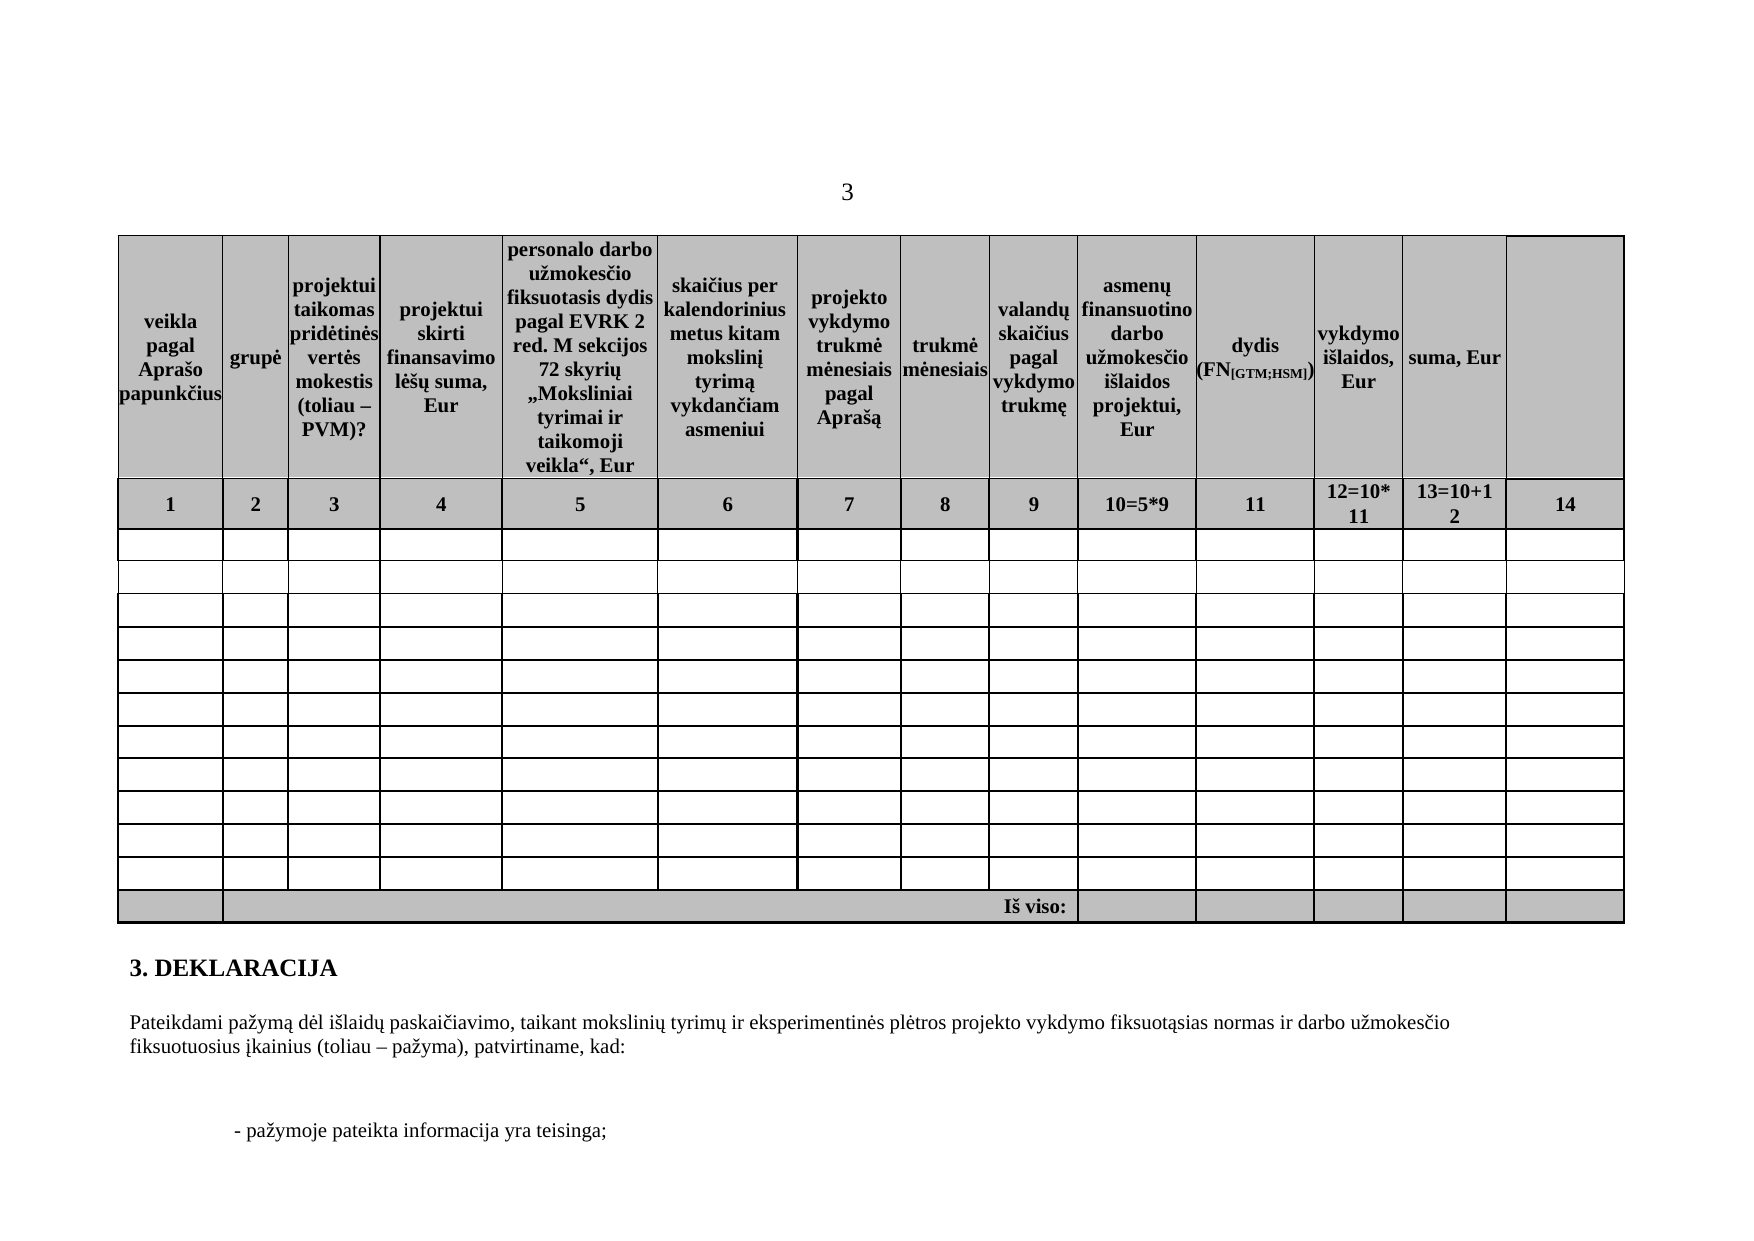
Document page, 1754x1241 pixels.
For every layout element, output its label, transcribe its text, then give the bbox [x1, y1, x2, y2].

table_cell [1078, 561, 1196, 593]
table_cell [990, 530, 1077, 560]
table_cell [1507, 530, 1623, 560]
table_cell [799, 858, 900, 888]
table_cell 6 [659, 479, 796, 528]
table_cell [1315, 891, 1402, 921]
table_cell [1624, 1116, 1646, 1144]
table_cell [659, 530, 796, 560]
table_cell [380, 924, 502, 953]
table_cell [1197, 891, 1313, 921]
table_cell [1079, 694, 1195, 724]
table_cell [119, 792, 222, 823]
table_cell [1646, 560, 1664, 593]
table_cell [799, 594, 900, 626]
table_cell 8 [902, 479, 988, 528]
table_cell [1404, 858, 1505, 888]
table_cell [224, 858, 287, 888]
table_cell [1507, 628, 1623, 659]
table_cell [1079, 858, 1195, 888]
table_cell [1315, 858, 1402, 888]
table_cell [1315, 561, 1402, 593]
table_cell [1646, 953, 1664, 1116]
table_cell [1079, 792, 1195, 823]
table_cell 5 [503, 479, 657, 528]
table_cell [659, 727, 796, 757]
table_cell [902, 727, 988, 757]
table_cell [1664, 889, 1754, 921]
table_cell [1664, 593, 1754, 626]
table_cell [1315, 792, 1402, 823]
table_cell [799, 694, 900, 724]
table_cell [1507, 891, 1623, 921]
table_cell [503, 727, 657, 757]
table_cell [990, 694, 1077, 724]
table_cell [1646, 626, 1664, 659]
table_cell [1403, 561, 1506, 593]
table_cell suma, Eur [1403, 236, 1506, 477]
table_cell [503, 825, 657, 856]
table_cell [1507, 825, 1623, 856]
table_cell [659, 594, 796, 626]
table_cell [799, 792, 900, 823]
table_cell [1664, 659, 1754, 692]
table_cell [1625, 478, 1646, 528]
table_cell [1646, 692, 1664, 724]
table_cell [1079, 759, 1195, 790]
table_cell [1664, 478, 1754, 528]
table_cell [224, 530, 287, 560]
table_cell [289, 858, 379, 888]
table_cell Iš viso: [224, 891, 1077, 921]
table_cell [658, 924, 797, 953]
table_cell 13=10+12 [1404, 479, 1505, 528]
table_cell [990, 759, 1077, 790]
table_cell [1646, 235, 1664, 477]
table_cell [659, 858, 796, 888]
table_cell valandų skaičius pagal vykdymo trukmę [990, 236, 1077, 477]
table_cell [503, 759, 657, 790]
table_cell [289, 694, 379, 724]
table_cell [119, 858, 222, 888]
table_cell 3 [289, 479, 379, 528]
table_cell [1624, 921, 1646, 953]
table_cell [1315, 825, 1402, 856]
table_cell [289, 561, 379, 593]
table_cell [503, 858, 657, 888]
table_cell [224, 792, 287, 823]
table_cell [990, 628, 1077, 659]
table_cell [1625, 790, 1646, 823]
table_cell [1646, 889, 1664, 921]
table_cell [224, 727, 287, 757]
table_cell trukmė mėnesiais [901, 236, 989, 477]
table_cell [902, 661, 988, 692]
table_cell grupė [223, 236, 288, 477]
table_cell [1079, 891, 1195, 921]
table_cell [1625, 528, 1646, 560]
table_cell [1646, 659, 1664, 692]
table_cell [1646, 528, 1664, 560]
table_cell [223, 924, 288, 953]
table_cell [1664, 626, 1754, 659]
table_cell [503, 530, 657, 560]
table_cell [1404, 825, 1505, 856]
table_cell [381, 694, 501, 724]
table_cell [1197, 694, 1313, 724]
table_cell [1664, 560, 1754, 593]
table_cell [502, 924, 658, 953]
table_cell [1197, 759, 1313, 790]
table_cell [1197, 530, 1313, 560]
table_cell [990, 825, 1077, 856]
table_cell [289, 759, 379, 790]
table_cell [1315, 628, 1402, 659]
table_cell [902, 530, 988, 560]
table_cell [902, 594, 988, 626]
table_cell [902, 792, 988, 823]
table_cell [381, 792, 501, 823]
table_cell [901, 924, 989, 953]
table_cell [119, 628, 222, 659]
table_cell [503, 694, 657, 724]
table_cell [119, 530, 222, 560]
table_cell [1625, 856, 1646, 888]
table_cell [1404, 759, 1505, 790]
table_cell [1197, 594, 1313, 626]
table_cell [1404, 792, 1505, 823]
table_cell [503, 792, 657, 823]
table_cell [119, 694, 222, 724]
table_cell [1403, 924, 1506, 953]
table_cell [1507, 858, 1623, 888]
table_cell [224, 825, 287, 856]
table_cell [1507, 792, 1623, 823]
table_cell 3. DEKLARACIJA Pateikdami pažymą dėl išlaidų paskaičiavimo, taikant mokslinių tyrimų ir eksperimentinės plėtros projekto vykdymo fiksuotąsias normas ir darbo užmokesčio fiksuotuosius įkainius (toliau – pažyma), patvirtiname, kad: [118, 953, 1624, 1116]
table_cell [1404, 891, 1505, 921]
table_cell [1197, 661, 1313, 692]
table_cell [1404, 530, 1505, 560]
table_cell [1664, 856, 1754, 888]
table_cell [798, 561, 900, 593]
table_cell 1 [119, 479, 222, 528]
table_cell [1507, 561, 1624, 593]
table_cell 9 [990, 479, 1077, 528]
table_cell [1664, 790, 1754, 823]
table_cell [1196, 924, 1314, 953]
table_cell [1078, 924, 1196, 953]
table_cell [1646, 921, 1664, 953]
table_cell 7 [799, 479, 900, 528]
table_cell [1625, 889, 1646, 921]
table_cell [224, 594, 287, 626]
table_cell [659, 661, 796, 692]
table_cell [799, 530, 900, 560]
table_cell [990, 727, 1077, 757]
table_cell [1079, 530, 1195, 560]
table_cell personalo darbo užmokesčio fiksuotasis dydis pagal EVRK 2 red. M sekcijos 72 skyrių „Moksliniai tyrimai ir taikomoji veikla“, Eur [503, 236, 657, 477]
table_cell [381, 561, 502, 593]
table_cell [1646, 478, 1664, 528]
table_cell [1315, 594, 1402, 626]
table_cell [659, 825, 796, 856]
table_cell asmenų finansuotino darbo užmokesčio išlaidos projektui, Eur [1078, 236, 1196, 477]
table_cell [224, 628, 287, 659]
table_cell [1404, 628, 1505, 659]
table_cell [659, 628, 796, 659]
table_cell [1664, 235, 1754, 477]
table_cell [1197, 628, 1313, 659]
table_cell [1646, 757, 1664, 790]
table_cell [1507, 727, 1623, 757]
table_cell [799, 825, 900, 856]
table_cell 2 [224, 479, 287, 528]
table_cell [1315, 759, 1402, 790]
table_cell [1625, 659, 1646, 692]
table_cell [381, 858, 501, 888]
table_cell [118, 924, 223, 953]
table_cell [659, 759, 796, 790]
table_cell [288, 924, 380, 953]
table_cell [659, 792, 796, 823]
table_cell [1664, 757, 1754, 790]
table_cell [658, 561, 797, 593]
table_cell [1664, 692, 1754, 724]
table_cell [224, 661, 287, 692]
table_cell [1197, 858, 1313, 888]
table_cell [289, 628, 379, 659]
table_cell projektui taikomas pridėtinės vertės mokestis (toliau –PVM)? [289, 236, 379, 477]
table_cell [902, 858, 988, 888]
table_cell [381, 727, 501, 757]
table_cell 11 [1197, 479, 1313, 528]
table_cell [1625, 692, 1646, 724]
table_cell [1079, 825, 1195, 856]
table_cell [901, 561, 989, 593]
table_cell [1079, 628, 1195, 659]
table_cell [990, 858, 1077, 888]
table_cell [799, 628, 900, 659]
table_cell [990, 594, 1077, 626]
table_cell [1625, 593, 1646, 626]
table_cell [1507, 237, 1623, 477]
table_cell [799, 727, 900, 757]
table_cell [1625, 823, 1646, 856]
table_cell [1646, 823, 1664, 856]
table_cell [902, 825, 988, 856]
table_cell [1625, 757, 1646, 790]
table_cell [902, 628, 988, 659]
table_cell [1404, 694, 1505, 724]
table_cell [381, 661, 501, 692]
table_cell [119, 727, 222, 757]
table_cell [1507, 759, 1623, 790]
table_cell [503, 561, 657, 593]
table_cell [224, 759, 287, 790]
table_cell [1506, 924, 1624, 953]
table_cell 10=5*9 [1079, 479, 1195, 528]
table_cell [990, 661, 1077, 692]
table_cell [1646, 1116, 1664, 1144]
table_cell [989, 924, 1014, 953]
table_cell [119, 891, 222, 921]
table_cell [1646, 593, 1664, 626]
table_cell [1646, 725, 1664, 757]
table_cell [799, 759, 900, 790]
table_cell [503, 628, 657, 659]
table_cell [1197, 825, 1313, 856]
table_cell [119, 661, 222, 692]
table_cell [1315, 727, 1402, 757]
table_cell [1315, 661, 1402, 692]
table_cell [1314, 924, 1403, 953]
table_cell [1507, 594, 1623, 626]
table_cell [1315, 694, 1402, 724]
table_cell [1079, 661, 1195, 692]
table_cell [381, 530, 501, 560]
table_cell 14 [1507, 480, 1623, 528]
table_cell [289, 594, 379, 626]
table_cell [381, 594, 501, 626]
table_cell [1664, 1116, 1754, 1144]
table_cell [503, 661, 657, 692]
table_cell [1404, 661, 1505, 692]
table_cell [1646, 856, 1664, 888]
table_cell [1625, 560, 1646, 593]
table_cell [798, 924, 901, 953]
table_cell [902, 694, 988, 724]
table_cell [224, 694, 287, 724]
table_cell [1625, 725, 1646, 757]
table_cell [1014, 924, 1078, 953]
table_cell [990, 792, 1077, 823]
table_cell 12=10*11 [1315, 479, 1402, 528]
table_cell [1197, 561, 1314, 593]
table_cell [118, 1116, 223, 1144]
table_cell [289, 792, 379, 823]
table_cell [1404, 727, 1505, 757]
table_cell [381, 759, 501, 790]
table_cell [1624, 953, 1646, 1116]
table_cell projektui skirti finansavimo lėšų suma, Eur [381, 236, 502, 477]
table_cell [1507, 694, 1623, 724]
table_cell [990, 561, 1077, 593]
table_cell [1625, 626, 1646, 659]
table_cell [381, 628, 501, 659]
table_cell [799, 661, 900, 692]
table_cell [1197, 792, 1313, 823]
table_cell [223, 561, 288, 593]
table_cell [1664, 953, 1754, 1116]
table_cell [1664, 921, 1754, 953]
table_cell [1197, 727, 1313, 757]
table_cell 4 [381, 479, 501, 528]
table_cell [902, 759, 988, 790]
table_cell [289, 661, 379, 692]
table_cell [1625, 235, 1646, 477]
table_cell [1404, 594, 1505, 626]
table_cell [289, 727, 379, 757]
table_cell - pažymoje pateikta informacija yra teisinga; [223, 1116, 1624, 1144]
table_cell [1664, 725, 1754, 757]
table_cell [289, 825, 379, 856]
table_cell [1664, 528, 1754, 560]
table_cell [119, 561, 222, 593]
table_cell [1664, 823, 1754, 856]
table_cell veikla pagal Aprašo papunkčius [119, 236, 222, 477]
table_cell [119, 759, 222, 790]
table_cell projekto vykdymo trukmė mėnesiais pagal Aprašą [798, 236, 900, 477]
table_cell [1079, 727, 1195, 757]
table_cell [1507, 661, 1623, 692]
table_cell dydis (FN[GTM;HSM]) [1197, 236, 1314, 477]
table_cell skaičius per kalendorinius metus kitam mokslinį tyrimą vykdančiam asmeniui [658, 236, 797, 477]
table_cell [289, 530, 379, 560]
table_cell [659, 694, 796, 724]
table_cell [381, 825, 501, 856]
table_cell [119, 825, 222, 856]
table_cell [1315, 530, 1402, 560]
table_cell [1079, 594, 1195, 626]
table_cell [503, 594, 657, 626]
table_cell [1646, 790, 1664, 823]
table_cell [119, 594, 222, 626]
table_cell vykdymo išlaidos, Eur [1315, 236, 1402, 477]
